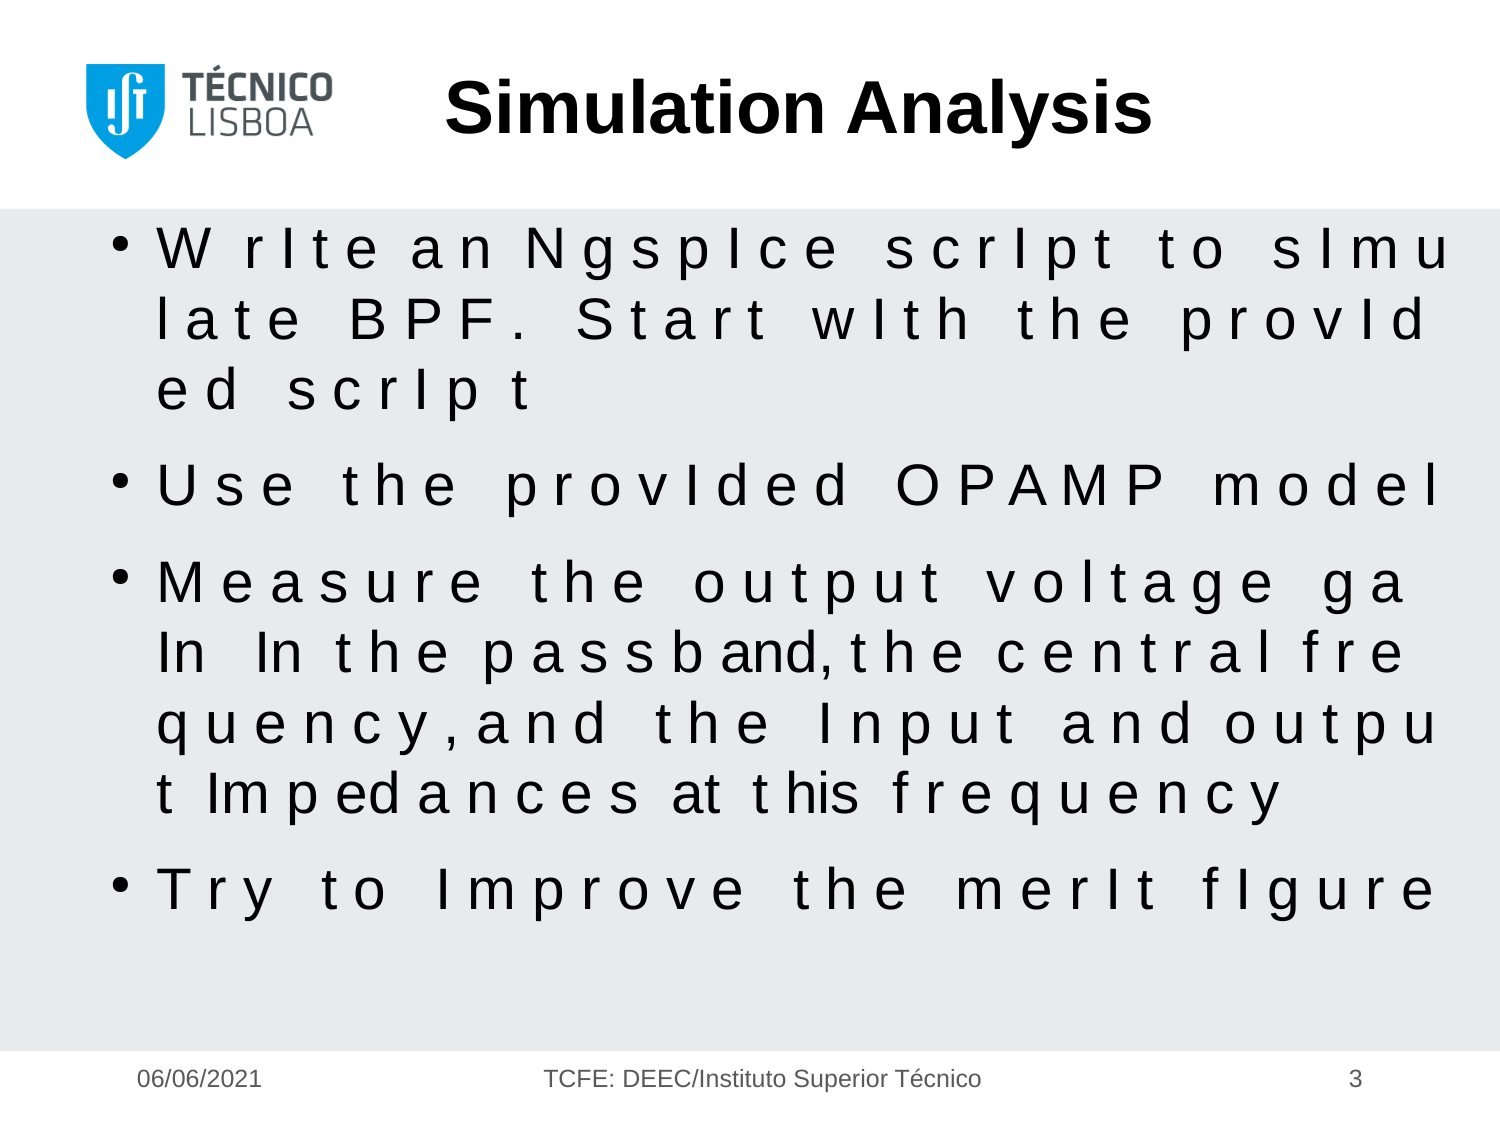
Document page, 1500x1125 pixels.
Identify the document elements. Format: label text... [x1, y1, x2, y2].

picture [0, 0, 1500, 1125]
title Simulation Analysis [430, 32, 1461, 176]
list W r I t e a n N g s p I c e s c r I p t t o s I m u l a t e B P F . S t a r t w I t h t h e p r o v I d e d s c r I p t U s e t h e p r o v I d e d O P A M P m o d e l M e a s u r e t h e o u t p u t v o l t a g e g a In In t h e p a s s b and, t h e c e n t r a l f r e q u e n c y , a n d t h e I n p u t a n d o u t p u t Im p ed a n c e s at t his f r e q u e n c y T r y t o I m p r o v e t h e m e r I t f I g u r e [94, 210, 1455, 1054]
